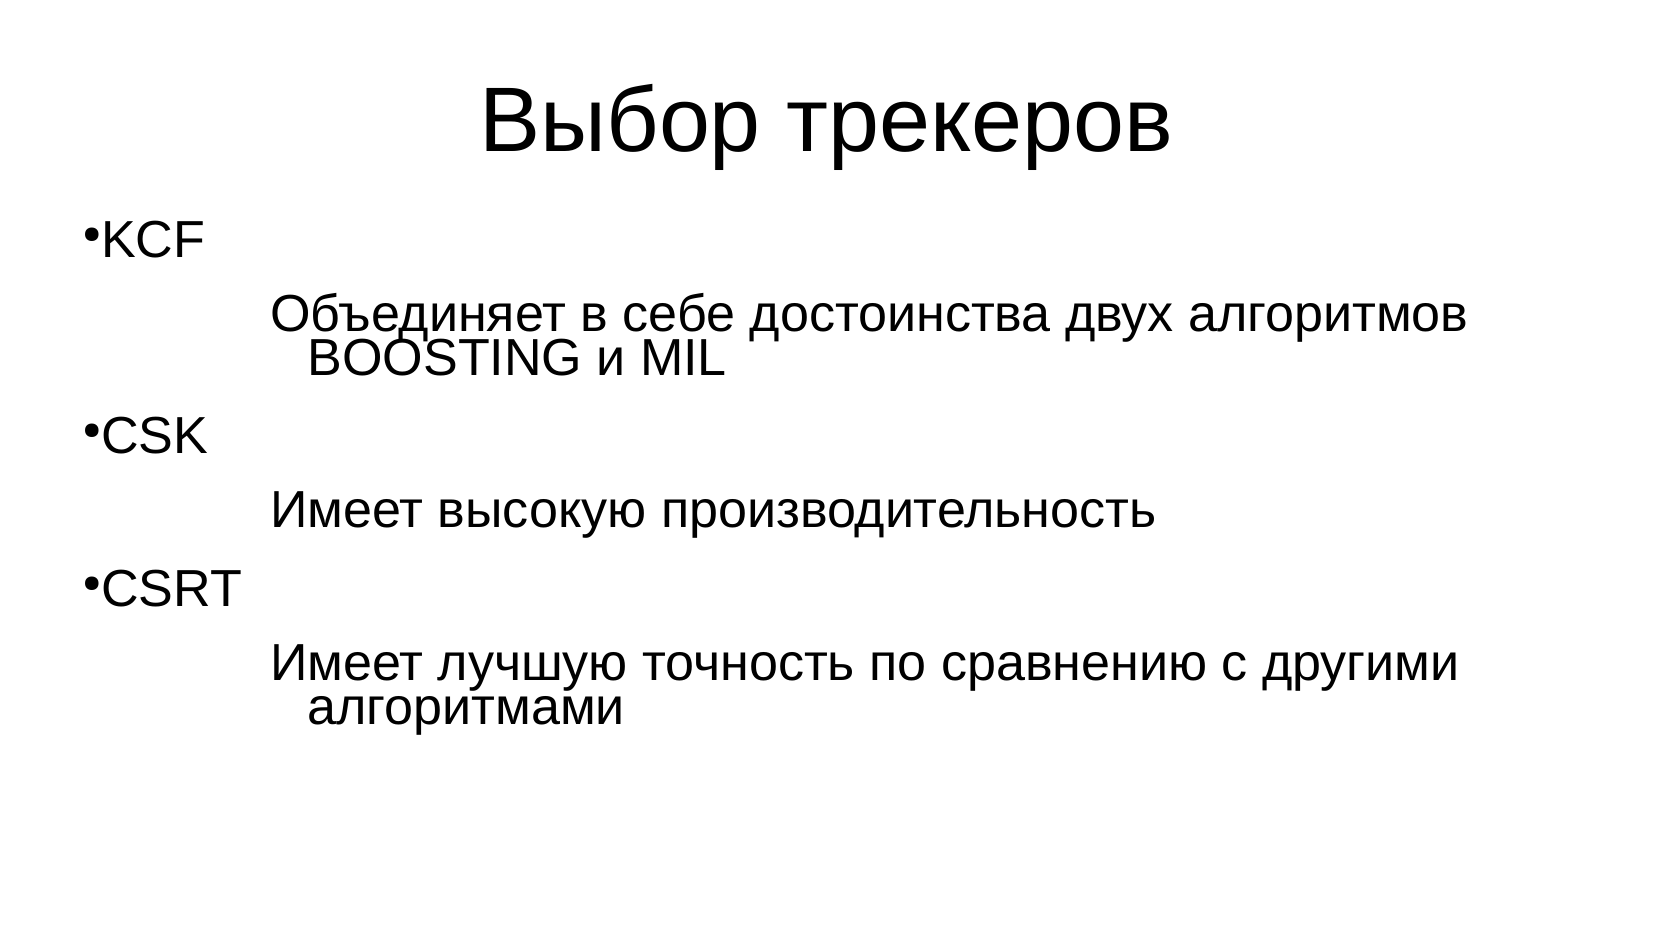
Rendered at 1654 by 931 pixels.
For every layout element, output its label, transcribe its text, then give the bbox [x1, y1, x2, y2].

title Выбор трекеров [82, 37, 1571, 193]
list KCF Объединяет в себе достоинства двух алгоритмов BOOSTING и MIL CSK Имеет высокую производительность CSRT Имеет лучшую точность по сравнению с другими алгоритмами [82, 217, 1571, 758]
